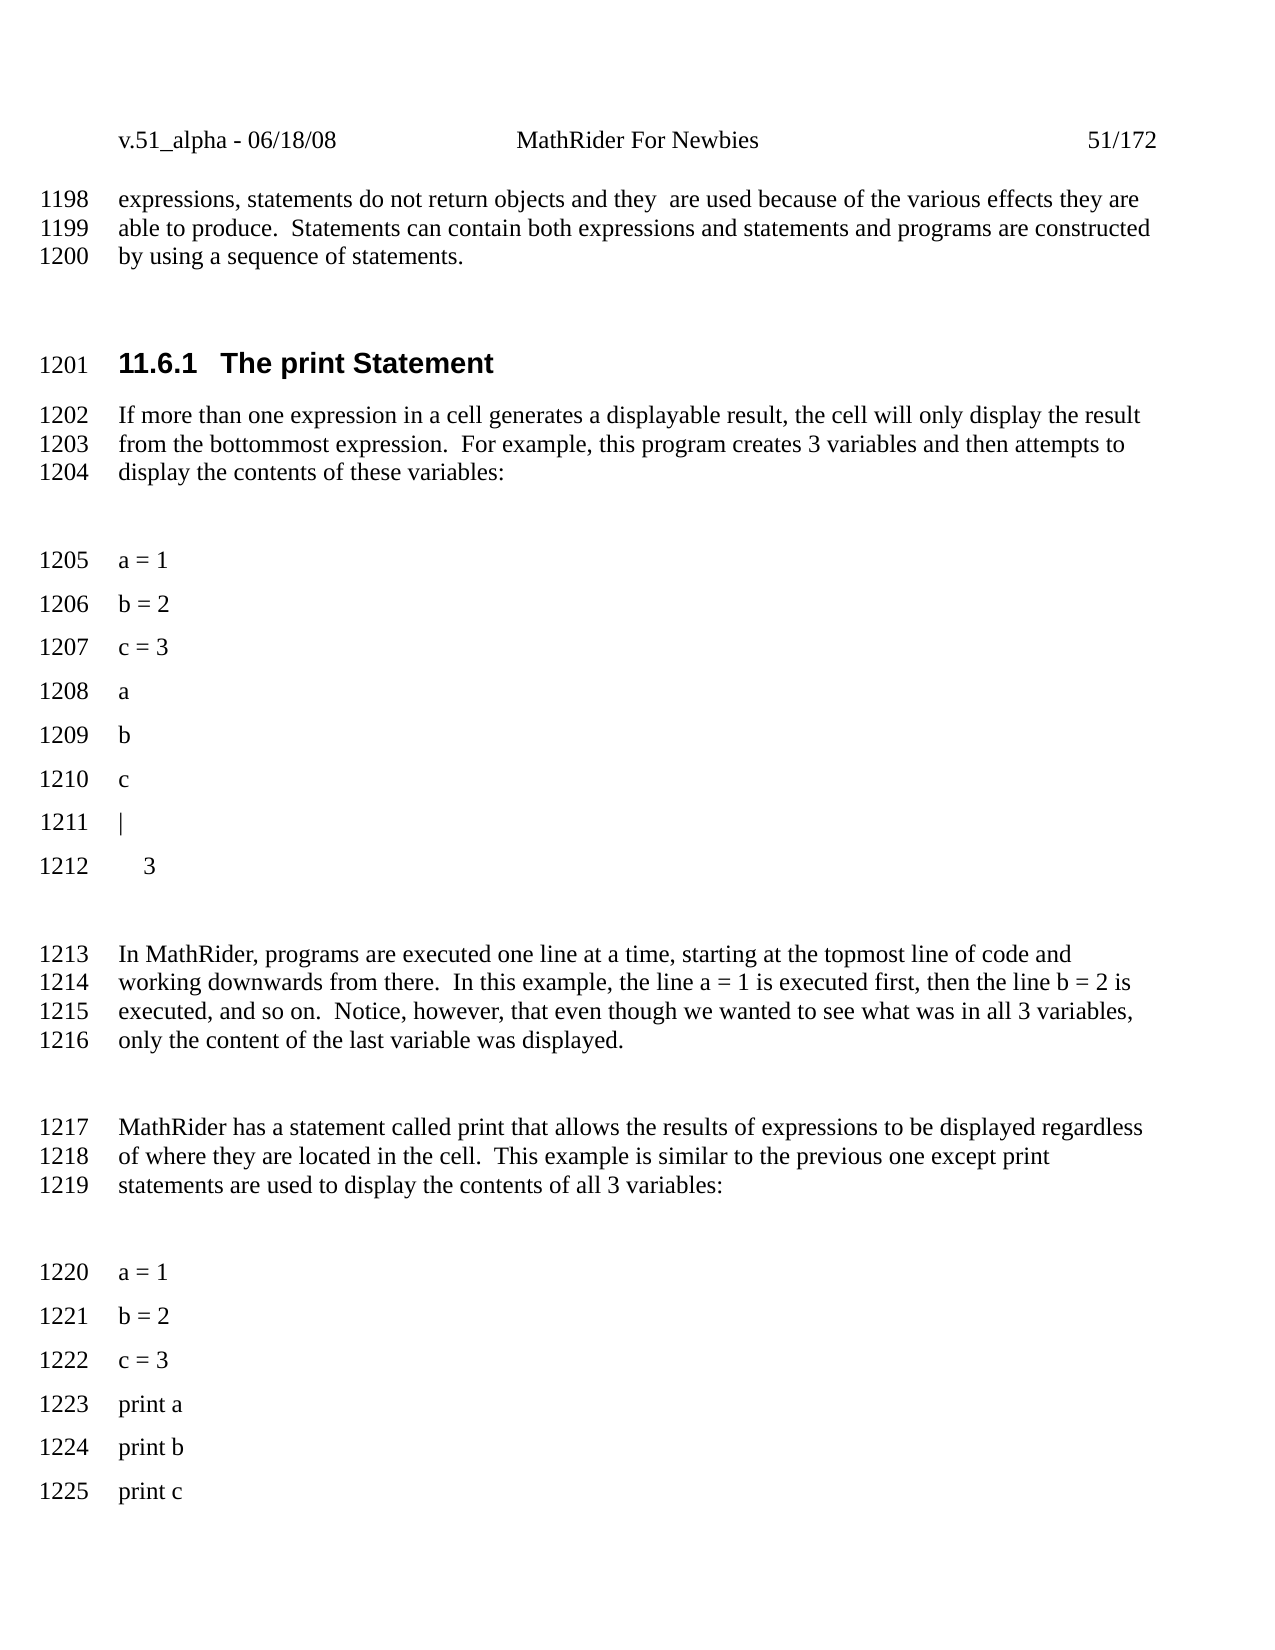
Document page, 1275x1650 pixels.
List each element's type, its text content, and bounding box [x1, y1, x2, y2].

text print b [118, 1432, 1157, 1461]
text 3 [118, 851, 1157, 880]
text a = 1 [118, 1257, 1157, 1286]
text print a [118, 1389, 1157, 1417]
text c [118, 764, 1157, 792]
text b = 2 [118, 1301, 1157, 1330]
text b [118, 720, 1157, 749]
text If more than one expression in a cell generates a displayable result, the cell will only display the result from the bottommost expression. For example, this program creates 3 variables and then attempts to display the contents of these variables: [118, 400, 1157, 486]
text a = 1 [118, 545, 1157, 574]
text MathRider has a statement called print that allows the results of expressions to be displayed regardless of where they are located in the cell. This example is similar to the previous one except print statements are used to display the contents of all 3 variables: [118, 1112, 1157, 1199]
text In MathRider, programs are executed one line at a time, starting at the topmost line of code and working downwards from there. In this example, the line a = 1 is executed first, then the line b = 2 is executed, and so on. Notice, however, that even though we wanted to see what was in all 3 variables, only the content of the last variable was displayed. [118, 939, 1157, 1054]
text c = 3 [118, 1345, 1157, 1374]
text | [118, 807, 1157, 836]
text b = 2 [118, 589, 1157, 617]
text print c [118, 1476, 1157, 1505]
subtitle The print Statement [118, 346, 1157, 380]
text expressions, statements do not return objects and they are used because of the various effects they are able to produce. Statements can contain both expressions and statements and programs are constructed by using a sequence of statements. [118, 184, 1157, 270]
text c = 3 [118, 632, 1157, 661]
text a [118, 676, 1157, 705]
